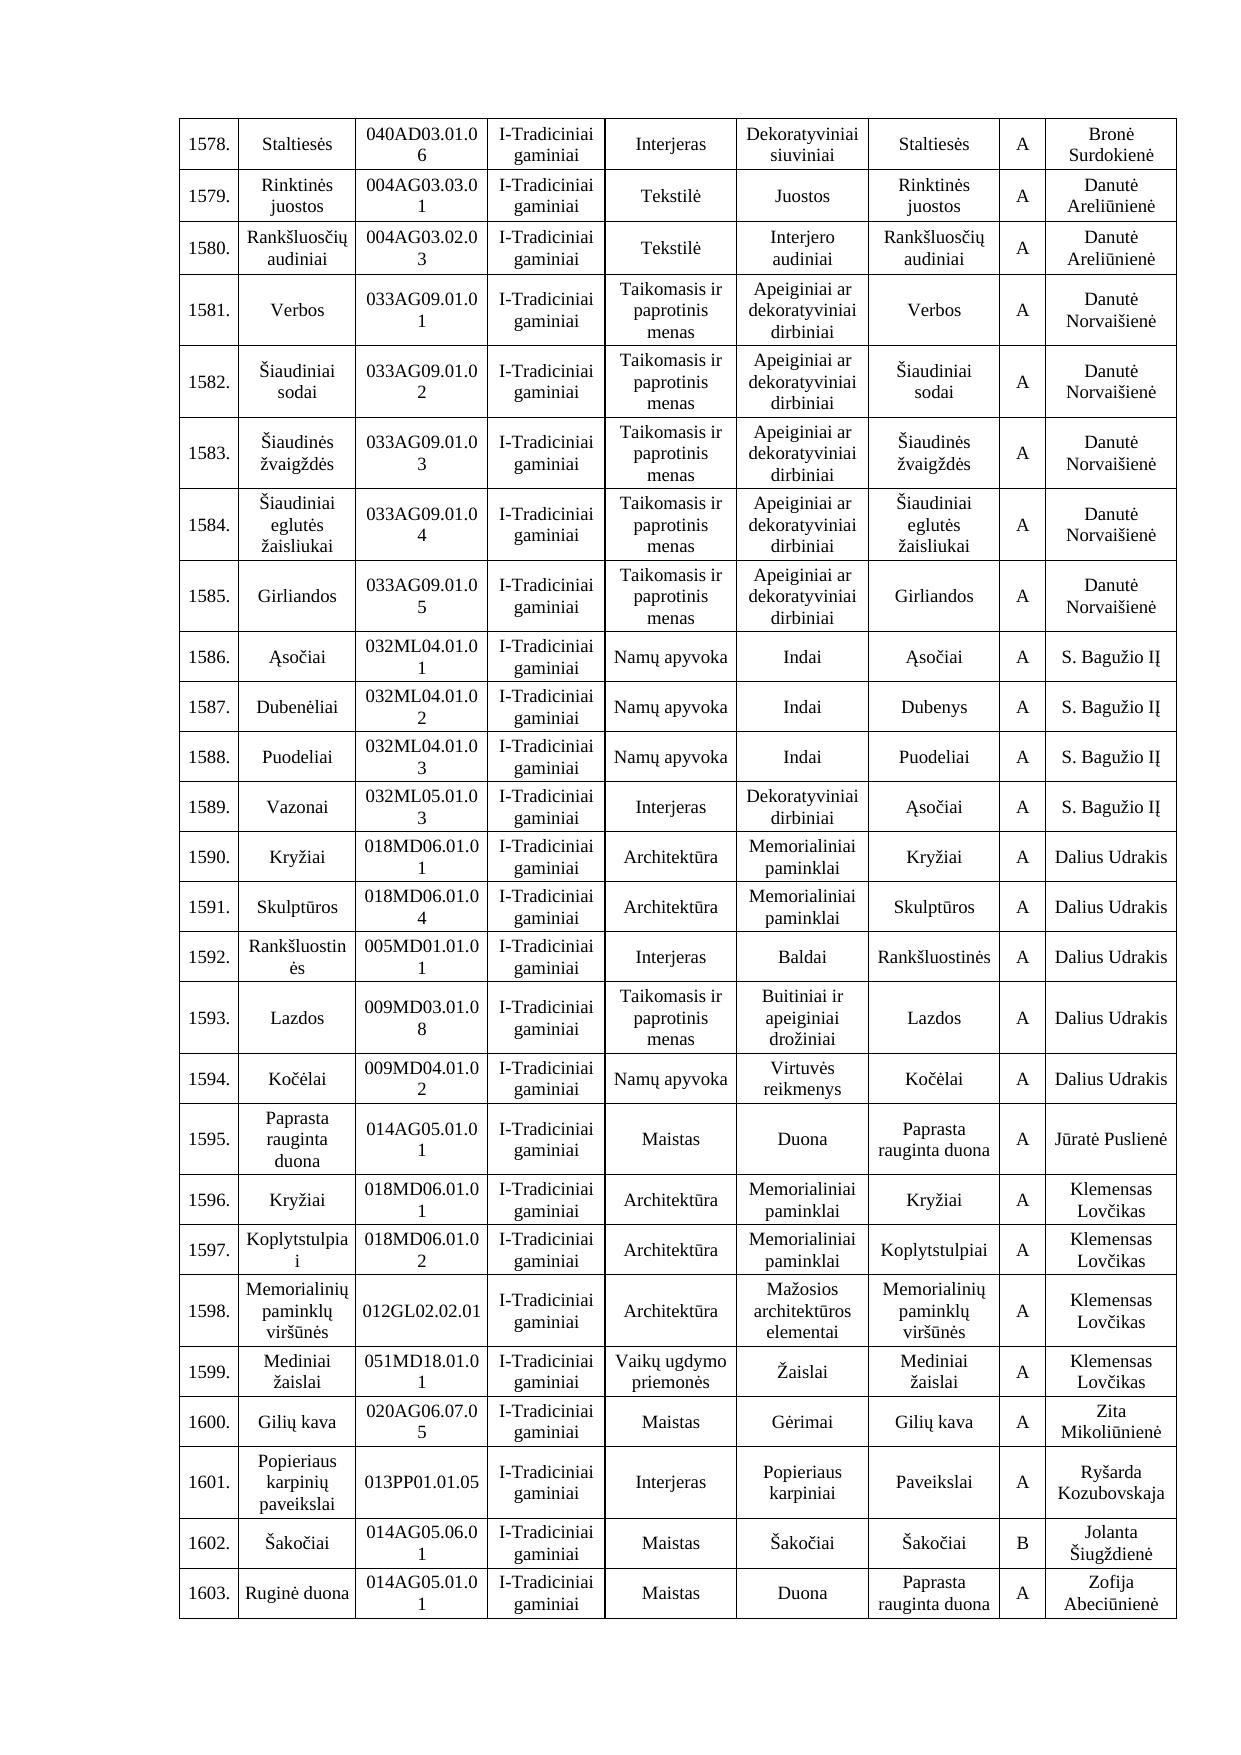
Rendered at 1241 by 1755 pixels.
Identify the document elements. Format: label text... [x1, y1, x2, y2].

table_cell Bronė Surdokienė [1046, 119, 1176, 169]
table_cell [175, 1396, 179, 1446]
table_cell Paprasta rauginta duona [869, 1569, 999, 1617]
table_cell Dalius Udrakis [1046, 832, 1176, 881]
table_cell A [1000, 1225, 1045, 1274]
table_cell I-Tradiciniai gaminiai [488, 1447, 604, 1517]
table_cell Rankšluosčių audiniai [239, 222, 355, 273]
table_cell 033AG09.01.04 [356, 489, 487, 560]
table_cell Apeiginiai ar dekoratyviniai dirbiniai [737, 561, 868, 631]
table_cell Dekoratyviniai dirbiniai [737, 782, 868, 831]
table_cell [1177, 931, 1182, 981]
table_cell [175, 931, 179, 981]
table_cell Indai [737, 732, 868, 781]
table_cell Namų apyvoka [606, 632, 736, 681]
table_cell Kryžiai [239, 832, 355, 881]
table_cell Mediniai žaislai [239, 1347, 355, 1396]
table_cell Danutė Norvaišienė [1046, 418, 1176, 488]
table_cell A [1000, 932, 1045, 981]
table_cell Puodeliai [869, 732, 999, 781]
table_cell Architektūra [606, 1275, 736, 1346]
table_cell [1177, 1518, 1182, 1567]
table_cell 051MD18.01.01 [356, 1347, 487, 1396]
table_cell [1177, 488, 1182, 560]
table_cell Buitiniai ir apeiginiai drožiniai [737, 982, 868, 1053]
table_cell Kočėlai [869, 1054, 999, 1103]
table_cell A [1000, 1275, 1045, 1346]
table_cell Vaikų ugdymo priemonės [606, 1347, 736, 1396]
table_cell [1177, 345, 1182, 417]
table_cell 009MD03.01.08 [356, 982, 487, 1053]
table_cell Apeiginiai ar dekoratyviniai dirbiniai [737, 346, 868, 417]
table_cell Šiaudinės žvaigždės [239, 418, 355, 488]
table_cell A [1000, 561, 1045, 631]
table_cell 1599. [180, 1347, 238, 1396]
table_cell Namų apyvoka [606, 732, 736, 781]
table_cell A [1000, 1569, 1045, 1617]
table_cell 1601. [180, 1447, 238, 1517]
table_cell [1177, 221, 1182, 273]
table_cell 014AG05.06.01 [356, 1519, 487, 1567]
table_cell Tekstilė [606, 170, 736, 221]
table_cell Memorialinių paminklų viršūnės [239, 1275, 355, 1346]
table_cell Verbos [239, 275, 355, 345]
table_cell Indai [737, 682, 868, 731]
table_cell Klemensas Lovčikas [1046, 1347, 1176, 1396]
table_cell A [1000, 418, 1045, 488]
table_cell Danutė Areliūnienė [1046, 222, 1176, 273]
table_cell Virtuvės reikmenys [737, 1054, 868, 1103]
table_cell Dalius Udrakis [1046, 1054, 1176, 1103]
table_cell I-Tradiciniai gaminiai [488, 418, 604, 488]
table_cell Interjeras [606, 119, 736, 169]
table_cell [175, 1174, 179, 1224]
table_cell A [1000, 1054, 1045, 1103]
table_cell Verbos [869, 275, 999, 345]
table_cell S. Bagužio IĮ [1046, 682, 1176, 731]
table_cell Interjeras [606, 932, 736, 981]
table_cell A [1000, 275, 1045, 345]
table_cell Taikomasis ir paprotinis menas [606, 561, 736, 631]
table_cell Vazonai [239, 782, 355, 831]
table_cell Dalius Udrakis [1046, 982, 1176, 1053]
table_cell Jolanta Šiugždienė [1046, 1519, 1176, 1567]
table_cell A [1000, 1347, 1045, 1396]
table_cell Dalius Udrakis [1046, 932, 1176, 981]
table_cell Interjero audiniai [737, 222, 868, 273]
table_cell 1589. [180, 782, 238, 831]
table_cell 1596. [180, 1175, 238, 1224]
table_cell Baldai [737, 932, 868, 981]
table_cell Kočėlai [239, 1054, 355, 1103]
table_cell 1583. [180, 418, 238, 488]
table_cell [175, 1518, 179, 1567]
table_cell A [1000, 1104, 1045, 1174]
table_cell Maistas [606, 1397, 736, 1446]
table_cell Ąsočiai [869, 782, 999, 831]
table_cell Taikomasis ir paprotinis menas [606, 982, 736, 1053]
table_cell [175, 631, 179, 681]
table_cell Architektūra [606, 1225, 736, 1274]
table_cell Šiaudiniai eglutės žaisliukai [239, 489, 355, 560]
table_cell I-Tradiciniai gaminiai [488, 732, 604, 781]
table_cell Apeiginiai ar dekoratyviniai dirbiniai [737, 489, 868, 560]
table_cell Indai [737, 632, 868, 681]
table_cell A [1000, 1397, 1045, 1446]
table_cell Lazdos [869, 982, 999, 1053]
table_cell 040AD03.01.06 [356, 119, 487, 169]
table_cell [1177, 631, 1182, 681]
table_cell [1177, 169, 1182, 221]
table_cell Gilių kava [869, 1397, 999, 1446]
table_cell [175, 345, 179, 417]
table_cell I-Tradiciniai gaminiai [488, 1175, 604, 1224]
table_cell Duona [737, 1104, 868, 1174]
table_cell [175, 781, 179, 831]
table_cell 1590. [180, 832, 238, 881]
table_cell [1177, 881, 1182, 931]
table_cell Koplytstulpiai [869, 1225, 999, 1274]
table_cell Gilių kava [239, 1397, 355, 1446]
table_cell A [1000, 632, 1045, 681]
table_cell [1177, 831, 1182, 881]
table_cell I-Tradiciniai gaminiai [488, 982, 604, 1053]
table_cell Ruginė duona [239, 1569, 355, 1617]
table_cell I-Tradiciniai gaminiai [488, 222, 604, 273]
table_cell Dubenėliai [239, 682, 355, 731]
table_cell 1602. [180, 1519, 238, 1567]
table_cell 1594. [180, 1054, 238, 1103]
table_cell Girliandos [869, 561, 999, 631]
table_cell Paveikslai [869, 1447, 999, 1517]
table_cell Ąsočiai [869, 632, 999, 681]
table_cell 020AG06.07.05 [356, 1397, 487, 1446]
table_cell I-Tradiciniai gaminiai [488, 832, 604, 881]
table_cell Staltiesės [869, 119, 999, 169]
table_cell 012GL02.02.01 [356, 1275, 487, 1346]
table_cell A [1000, 732, 1045, 781]
table_cell Danutė Norvaišienė [1046, 346, 1176, 417]
table_cell [175, 560, 179, 631]
table_cell Popieriaus karpinių paveikslai [239, 1447, 355, 1517]
table_cell Taikomasis ir paprotinis menas [606, 418, 736, 488]
table_cell 013PP01.01.05 [356, 1447, 487, 1517]
table_cell Šiaudiniai eglutės žaisliukai [869, 489, 999, 560]
table_cell Mažosios architektūros elementai [737, 1275, 868, 1346]
table_cell I-Tradiciniai gaminiai [488, 1347, 604, 1396]
table_cell Žaislai [737, 1347, 868, 1396]
table_cell A [1000, 682, 1045, 731]
table_cell [175, 221, 179, 273]
table_cell Šiaudiniai sodai [239, 346, 355, 417]
table_cell [1177, 1103, 1182, 1174]
table_cell Namų apyvoka [606, 682, 736, 731]
table_cell Paprasta rauginta duona [239, 1104, 355, 1174]
table_cell I-Tradiciniai gaminiai [488, 275, 604, 345]
table_cell Juostos [737, 170, 868, 221]
table_cell [1177, 731, 1182, 781]
table_cell A [1000, 1447, 1045, 1517]
table_cell 018MD06.01.01 [356, 832, 487, 881]
table_cell 1591. [180, 882, 238, 931]
table_cell A [1000, 982, 1045, 1053]
table_cell 033AG09.01.03 [356, 418, 487, 488]
table_cell Kryžiai [239, 1175, 355, 1224]
table_cell 004AG03.03.01 [356, 170, 487, 221]
table_cell Dubenys [869, 682, 999, 731]
table_cell 1578. [180, 119, 238, 169]
table_cell Taikomasis ir paprotinis menas [606, 346, 736, 417]
table_cell Jūratė Puslienė [1046, 1104, 1176, 1174]
table_cell Taikomasis ir paprotinis menas [606, 489, 736, 560]
table_cell Koplytstulpiai [239, 1225, 355, 1274]
table_cell [1177, 1274, 1182, 1346]
table_cell [175, 831, 179, 881]
table_cell [175, 981, 179, 1053]
table_cell [175, 1274, 179, 1346]
table_cell Maistas [606, 1104, 736, 1174]
table_cell 032ML05.01.03 [356, 782, 487, 831]
table_cell Ąsočiai [239, 632, 355, 681]
table_cell 1595. [180, 1104, 238, 1174]
table_cell 1579. [180, 170, 238, 221]
table_cell [1177, 1446, 1182, 1517]
table_cell Skulptūros [239, 882, 355, 931]
table_cell Paprasta rauginta duona [869, 1104, 999, 1174]
table_cell Interjeras [606, 1447, 736, 1517]
table_cell A [1000, 1175, 1045, 1224]
table_cell Dalius Udrakis [1046, 882, 1176, 931]
table_cell A [1000, 489, 1045, 560]
table_cell 014AG05.01.01 [356, 1104, 487, 1174]
table_cell 033AG09.01.05 [356, 561, 487, 631]
table_cell [1177, 981, 1182, 1053]
table_cell I-Tradiciniai gaminiai [488, 1225, 604, 1274]
table_cell Skulptūros [869, 882, 999, 931]
table_cell Rinktinės juostos [239, 170, 355, 221]
table_cell I-Tradiciniai gaminiai [488, 1275, 604, 1346]
table_cell 1580. [180, 222, 238, 273]
table_cell I-Tradiciniai gaminiai [488, 682, 604, 731]
table_cell Interjeras [606, 782, 736, 831]
table_cell Girliandos [239, 561, 355, 631]
table_cell A [1000, 882, 1045, 931]
table_cell Memorialiniai paminklai [737, 1175, 868, 1224]
table_cell 1588. [180, 732, 238, 781]
table_cell [175, 1224, 179, 1274]
table_cell S. Bagužio IĮ [1046, 632, 1176, 681]
table_cell [175, 169, 179, 221]
table_cell I-Tradiciniai gaminiai [488, 932, 604, 981]
table_cell [1177, 1568, 1182, 1617]
table_cell [1177, 681, 1182, 731]
table_cell Maistas [606, 1519, 736, 1567]
table_cell Duona [737, 1569, 868, 1617]
table_cell Klemensas Lovčikas [1046, 1225, 1176, 1274]
table_cell [175, 417, 179, 488]
table_cell Architektūra [606, 832, 736, 881]
table_cell Memorialiniai paminklai [737, 832, 868, 881]
table_cell I-Tradiciniai gaminiai [488, 1397, 604, 1446]
table_cell I-Tradiciniai gaminiai [488, 1569, 604, 1617]
table_cell A [1000, 119, 1045, 169]
table_cell [1177, 1174, 1182, 1224]
table_cell A [1000, 170, 1045, 221]
table_cell I-Tradiciniai gaminiai [488, 1054, 604, 1103]
table_cell 032ML04.01.03 [356, 732, 487, 781]
table_cell S. Bagužio IĮ [1046, 732, 1176, 781]
table_cell Apeiginiai ar dekoratyviniai dirbiniai [737, 418, 868, 488]
table_cell [175, 488, 179, 560]
table_cell 033AG09.01.01 [356, 275, 487, 345]
table_cell [175, 1446, 179, 1517]
table_cell I-Tradiciniai gaminiai [488, 346, 604, 417]
table_cell 1603. [180, 1569, 238, 1617]
table_cell Staltiesės [239, 119, 355, 169]
table_cell A [1000, 832, 1045, 881]
table_cell 1598. [180, 1275, 238, 1346]
table_cell 1592. [180, 932, 238, 981]
table_cell Mediniai žaislai [869, 1347, 999, 1396]
table_cell Memorialiniai paminklai [737, 1225, 868, 1274]
table_cell A [1000, 782, 1045, 831]
table_cell Tekstilė [606, 222, 736, 273]
table_cell 1587. [180, 682, 238, 731]
table_cell Rankšluostinės [239, 932, 355, 981]
table_cell 1586. [180, 632, 238, 681]
table_cell 018MD06.01.04 [356, 882, 487, 931]
table_cell Apeiginiai ar dekoratyviniai dirbiniai [737, 275, 868, 345]
table_cell [1177, 560, 1182, 631]
table_cell 1593. [180, 982, 238, 1053]
table_cell [1177, 417, 1182, 488]
table_cell Memorialiniai paminklai [737, 882, 868, 931]
table_cell Lazdos [239, 982, 355, 1053]
table_cell [175, 1053, 179, 1103]
table_cell B [1000, 1519, 1045, 1567]
table_cell 032ML04.01.02 [356, 682, 487, 731]
table_cell 032ML04.01.01 [356, 632, 487, 681]
table_cell [175, 1346, 179, 1396]
table_cell Namų apyvoka [606, 1054, 736, 1103]
table_cell [175, 118, 179, 169]
table_cell I-Tradiciniai gaminiai [488, 561, 604, 631]
table_cell 1582. [180, 346, 238, 417]
table_cell [1177, 1053, 1182, 1103]
table_cell 1597. [180, 1225, 238, 1274]
table_cell Rinktinės juostos [869, 170, 999, 221]
table_cell Gėrimai [737, 1397, 868, 1446]
table_cell Danutė Areliūnienė [1046, 170, 1176, 221]
table_cell Rankšluostinės [869, 932, 999, 981]
table_cell Klemensas Lovčikas [1046, 1275, 1176, 1346]
table_cell Danutė Norvaišienė [1046, 275, 1176, 345]
table_cell 004AG03.02.03 [356, 222, 487, 273]
table_cell 1585. [180, 561, 238, 631]
table_cell Klemensas Lovčikas [1046, 1175, 1176, 1224]
table_cell 009MD04.01.02 [356, 1054, 487, 1103]
table_cell [1177, 274, 1182, 345]
table_cell Maistas [606, 1569, 736, 1617]
table_cell Ryšarda Kozubovskaja [1046, 1447, 1176, 1517]
table_cell Šakočiai [737, 1519, 868, 1567]
table_cell I-Tradiciniai gaminiai [488, 1519, 604, 1567]
table_cell I-Tradiciniai gaminiai [488, 119, 604, 169]
table_cell I-Tradiciniai gaminiai [488, 170, 604, 221]
table_cell Šiaudiniai sodai [869, 346, 999, 417]
table_cell Zita Mikoliūnienė [1046, 1397, 1176, 1446]
table_cell [175, 274, 179, 345]
table_cell Kryžiai [869, 1175, 999, 1224]
table_cell I-Tradiciniai gaminiai [488, 1104, 604, 1174]
table_cell A [1000, 346, 1045, 417]
table_cell 005MD01.01.01 [356, 932, 487, 981]
table_cell [175, 681, 179, 731]
table_cell [1177, 781, 1182, 831]
table_cell Kryžiai [869, 832, 999, 881]
table_cell 1581. [180, 275, 238, 345]
table_cell I-Tradiciniai gaminiai [488, 782, 604, 831]
table_cell Puodeliai [239, 732, 355, 781]
table_cell [1177, 1396, 1182, 1446]
table_cell Architektūra [606, 882, 736, 931]
table_cell [175, 881, 179, 931]
table_cell Popieriaus karpiniai [737, 1447, 868, 1517]
table_cell 018MD06.01.02 [356, 1225, 487, 1274]
table_cell Rankšluosčių audiniai [869, 222, 999, 273]
table_cell Zofija Abeciūnienė [1046, 1569, 1176, 1617]
table_cell I-Tradiciniai gaminiai [488, 882, 604, 931]
table_cell Šakočiai [239, 1519, 355, 1567]
table_cell [175, 731, 179, 781]
table_cell S. Bagužio IĮ [1046, 782, 1176, 831]
table_cell [175, 1568, 179, 1617]
table_cell Danutė Norvaišienė [1046, 561, 1176, 631]
table_cell 1584. [180, 489, 238, 560]
table_cell [1177, 1224, 1182, 1274]
table_cell Danutė Norvaišienė [1046, 489, 1176, 560]
table_cell [1177, 1346, 1182, 1396]
table_cell Memorialinių paminklų viršūnės [869, 1275, 999, 1346]
table_cell 1600. [180, 1397, 238, 1446]
table_cell [175, 1103, 179, 1174]
table_cell Šiaudinės žvaigždės [869, 418, 999, 488]
table_cell 018MD06.01.01 [356, 1175, 487, 1224]
table_cell Taikomasis ir paprotinis menas [606, 275, 736, 345]
table_cell Dekoratyviniai siuviniai [737, 119, 868, 169]
table_cell [1177, 118, 1182, 169]
table_cell Architektūra [606, 1175, 736, 1224]
table_cell I-Tradiciniai gaminiai [488, 632, 604, 681]
table_cell 033AG09.01.02 [356, 346, 487, 417]
table_cell I-Tradiciniai gaminiai [488, 489, 604, 560]
table_cell A [1000, 222, 1045, 273]
table_cell Šakočiai [869, 1519, 999, 1567]
table_cell 014AG05.01.01 [356, 1569, 487, 1617]
